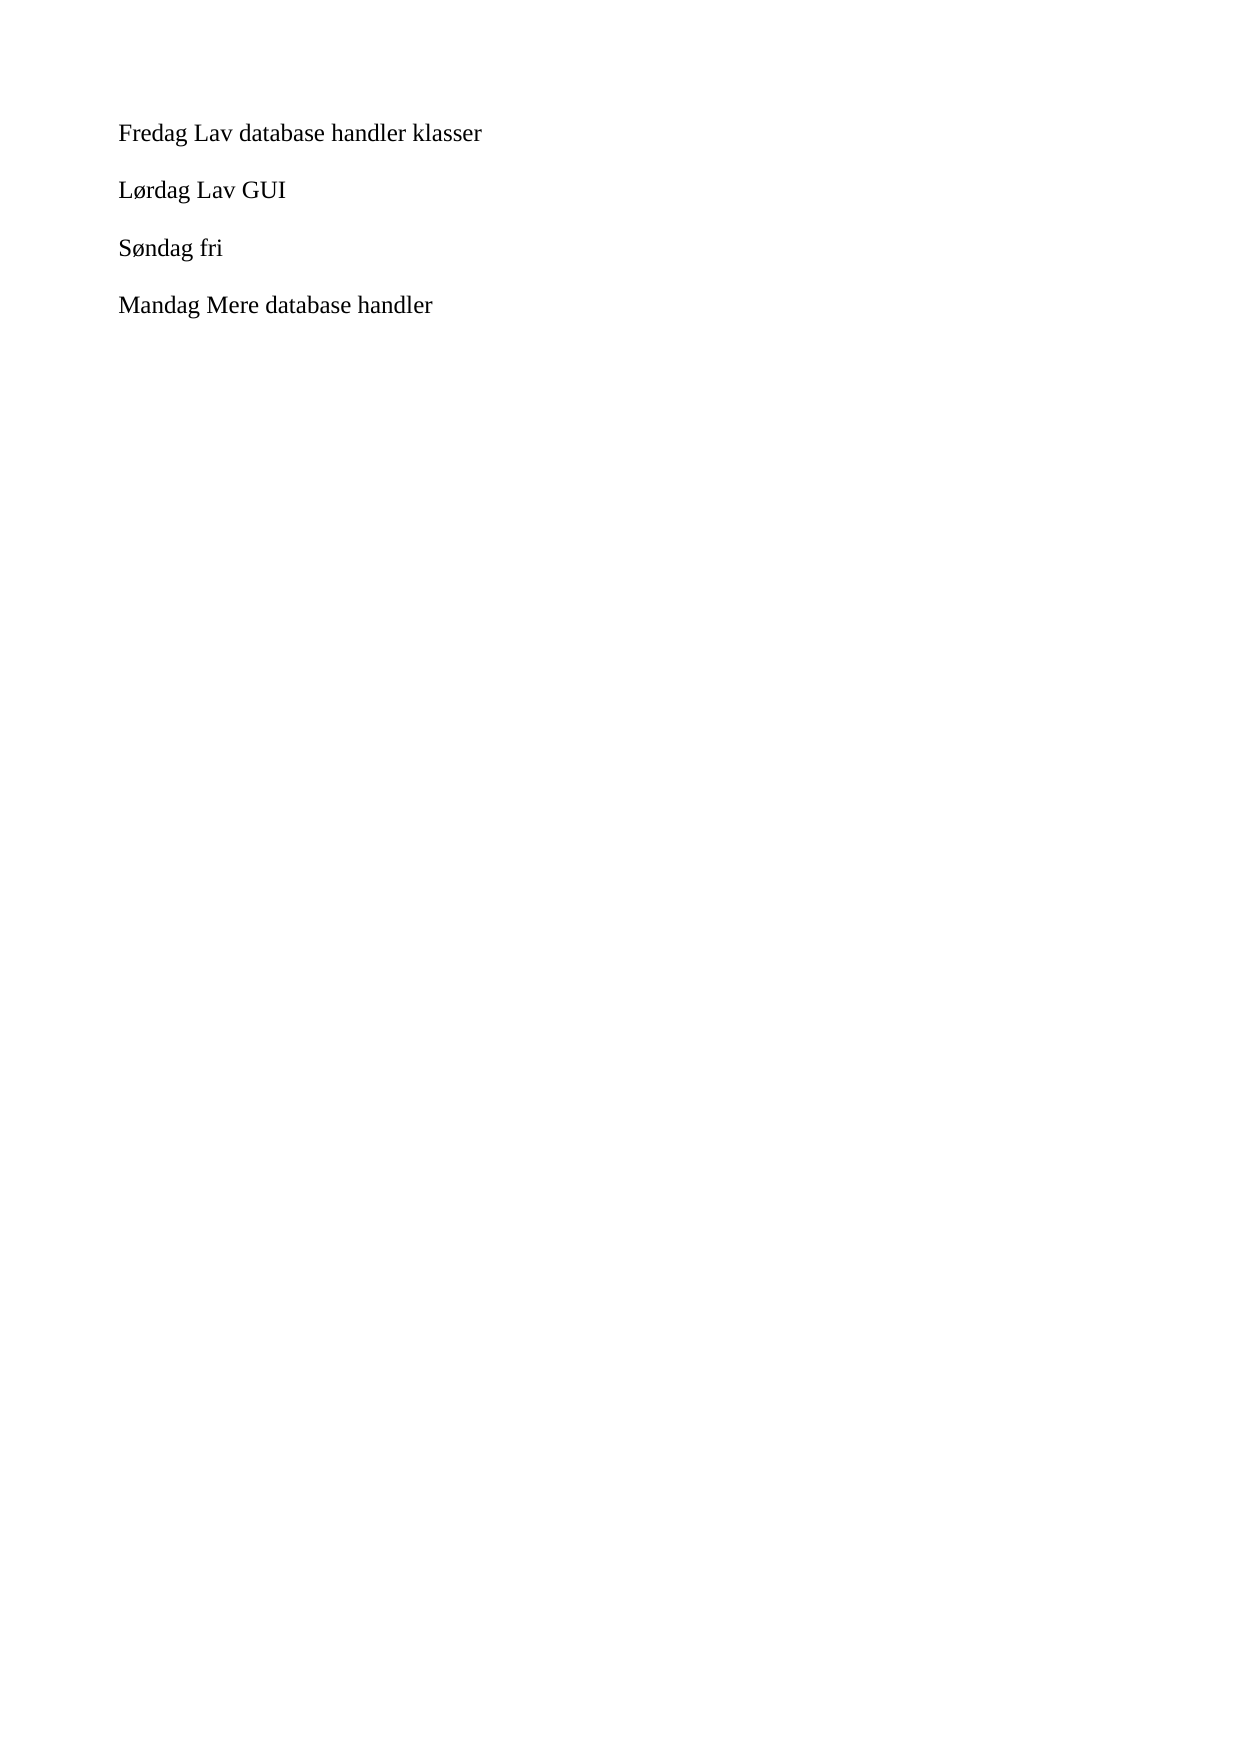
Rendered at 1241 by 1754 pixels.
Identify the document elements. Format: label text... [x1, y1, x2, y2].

text Fredag Lav database handler klasser [118, 118, 1122, 147]
text Søndag fri [118, 233, 1122, 262]
text Lørdag Lav GUI [118, 176, 1122, 204]
text Mandag Mere database handler [118, 291, 1122, 319]
